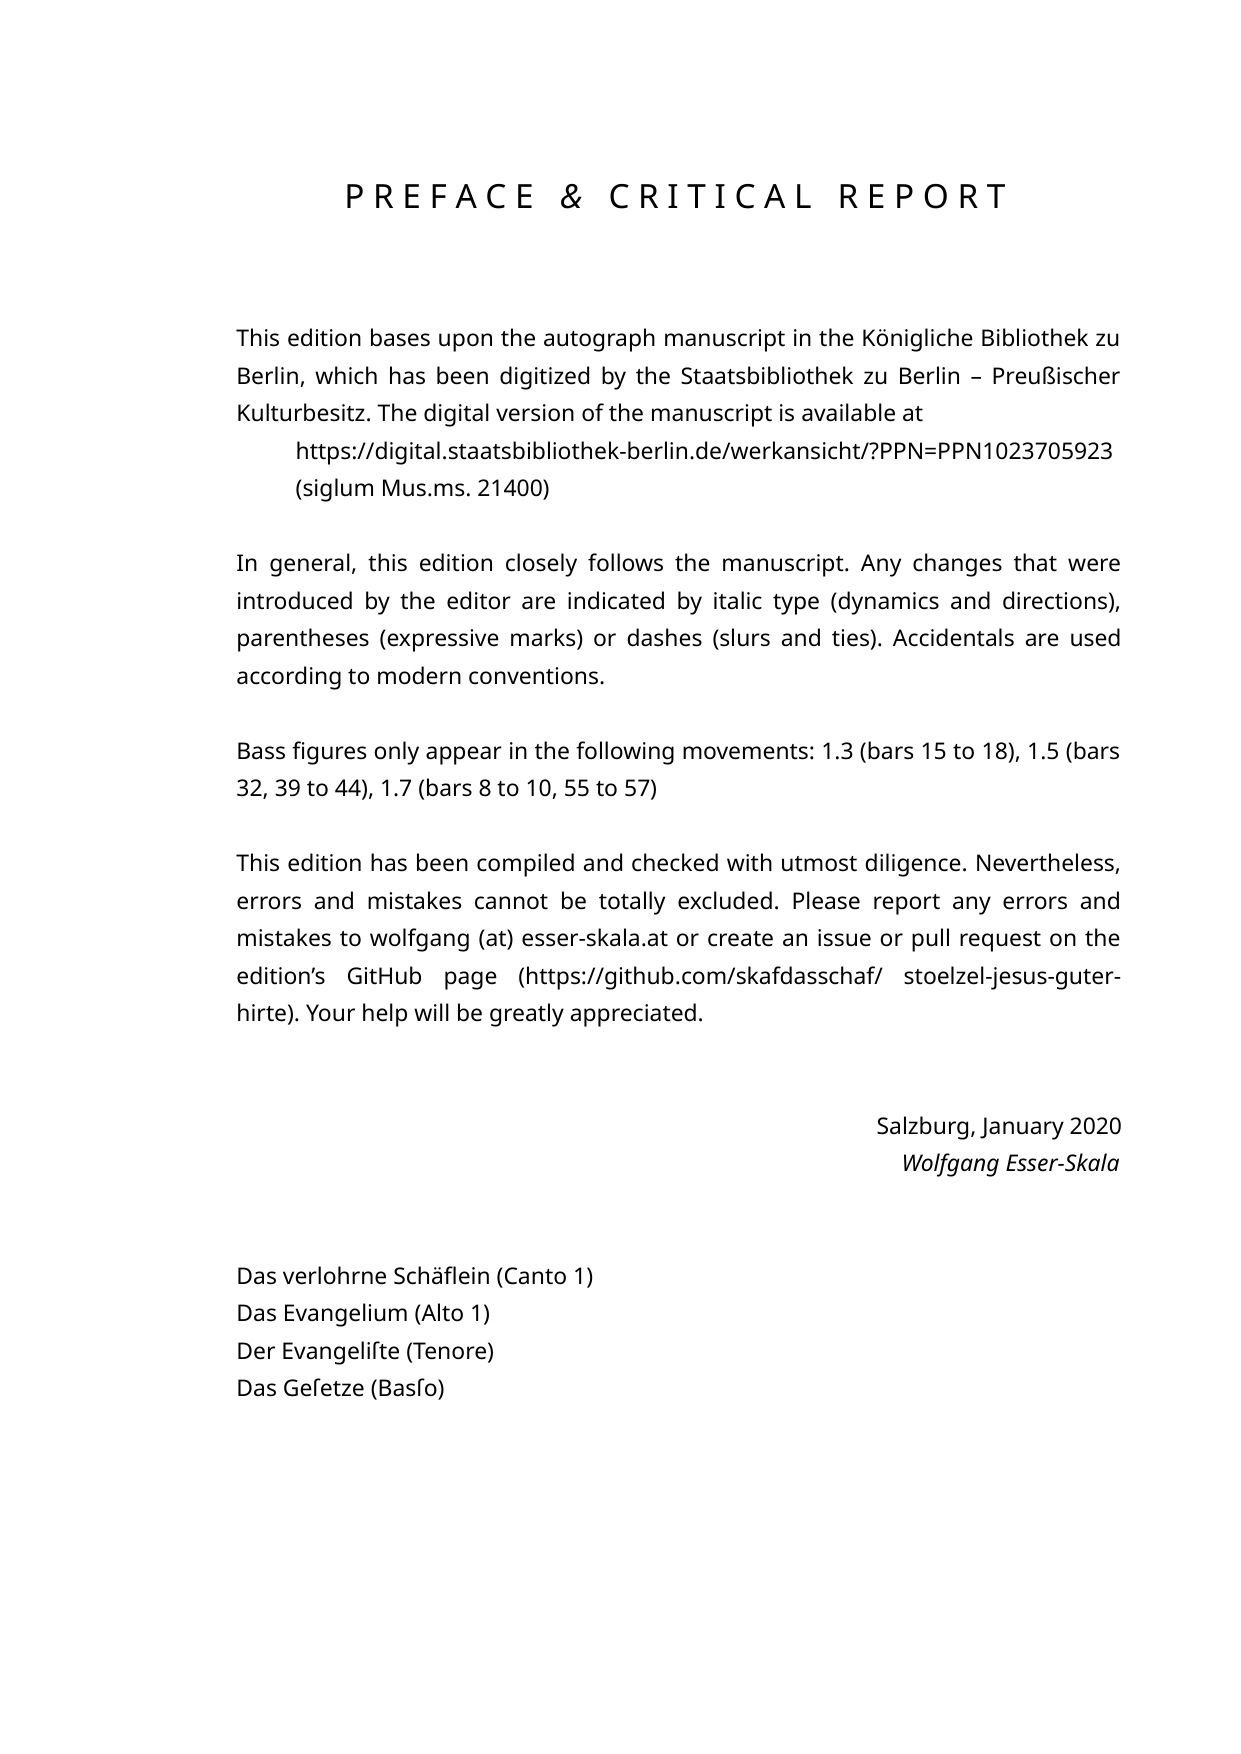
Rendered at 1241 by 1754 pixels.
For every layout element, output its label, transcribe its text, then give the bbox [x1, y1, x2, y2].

text Salzburg, January 2020 Wolfgang Esser-Skala [236, 1110, 1122, 1179]
text Das Geſetze (Basſo) [236, 1372, 1122, 1404]
text This edition bases upon the autograph manuscript in the Königliche Bibliothek zu Berlin, which has been digitized by the Staatsbibliothek zu Berlin – Preußischer Kulturbesitz. The digital version of the manuscript is available at [236, 322, 1122, 429]
text This edition has been compiled and checked with utmost diligence. Nevertheless, errors and mistakes cannot be totally excluded. Please report any errors and mistakes to wolfgang (at) esser-skala.at or create an issue or pull request on the edition’s GitHub page (https://github.com/skafdasschaf/ stoelzel-jesus-guter-hirte). Your help will be greatly appreciated. [236, 847, 1122, 1029]
text Bass figures only appear in the following movements: 1.3 (bars 15 to 18), 1.5 (bars 32, 39 to 44), 1.7 (bars 8 to 10, 55 to 57) [236, 735, 1122, 804]
text In general, this edition closely follows the manuscript. Any changes that were introduced by the editor are indicated by italic type (dynamics and directions), parentheses (expressive marks) or dashes (slurs and ties). Accidentals are used according to modern conventions. [236, 547, 1122, 691]
text https://digital.staatsbibliothek-berlin.de/werkansicht/?PPN=PPN1023705923 (siglum Mus.ms. 21400) [236, 435, 1122, 504]
text Das verlohrne Schäflein (Canto 1) Das Evangelium (Alto 1) [236, 1260, 1122, 1329]
text Der Evangeliſte (Tenore) [236, 1335, 1122, 1366]
text P R E F A C E & C R I T I C A L R E P O R T [236, 173, 1122, 218]
